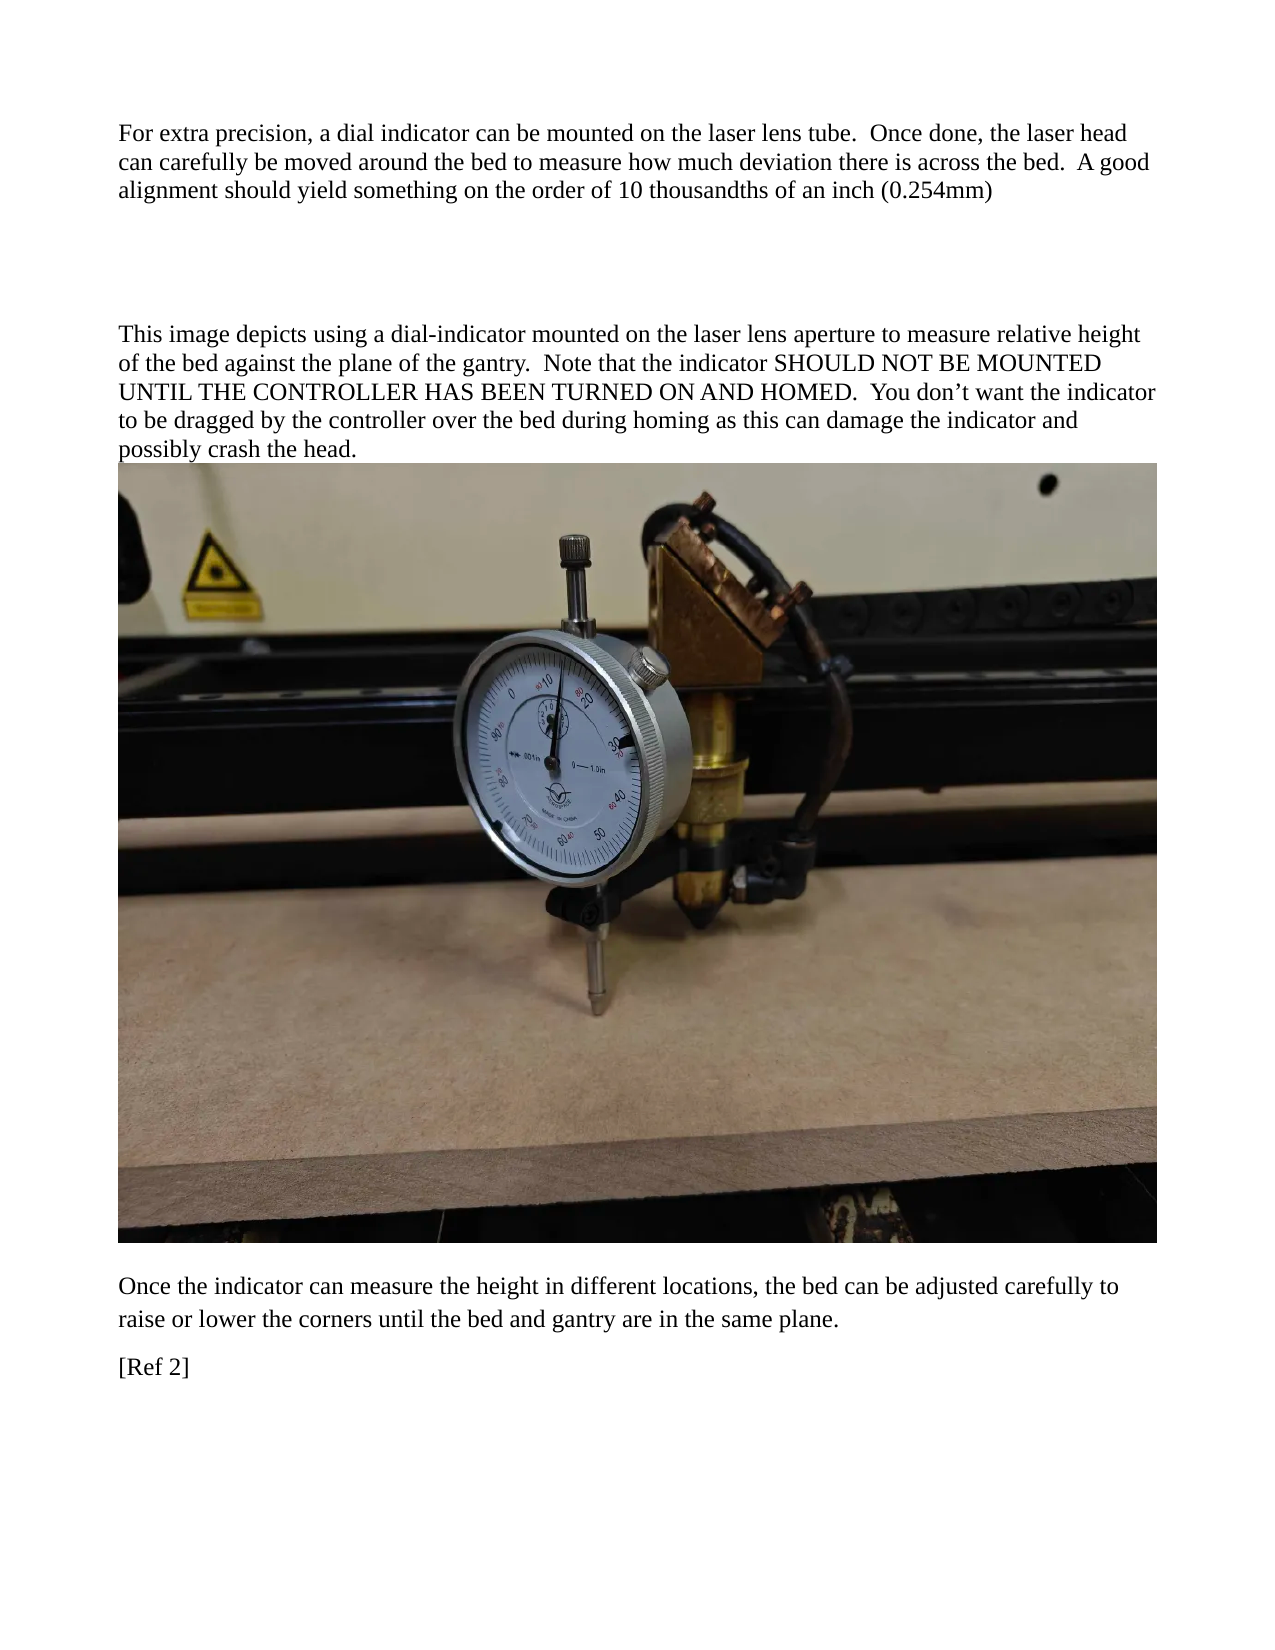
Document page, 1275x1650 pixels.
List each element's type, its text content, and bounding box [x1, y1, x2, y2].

text This image depicts using a dial-indicator mounted on the laser lens aperture to measure relative height of the bed against the plane of the gantry. Note that the indicator SHOULD NOT BE MOUNTED UNTIL THE CONTROLLER HAS BEEN TURNED ON AND HOMED. You don’t want the indicator to be dragged by the controller over the bed during homing as this can damage the indicator and possibly crash the head. [118, 319, 1157, 463]
text [Ref 2] [118, 1352, 1157, 1380]
picture [118, 463, 1157, 1243]
text Once the indicator can measure the height in different locations, the bed can be adjusted carefully to raise or lower the corners until the bed and gantry are in the same plane. [118, 1271, 1157, 1333]
text For extra precision, a dial indicator can be mounted on the laser lens tube. Once done, the laser head can carefully be moved around the bed to measure how much deviation there is across the bed. A good alignment should yield something on the order of 10 thousandths of an inch (0.254mm) [118, 118, 1157, 204]
